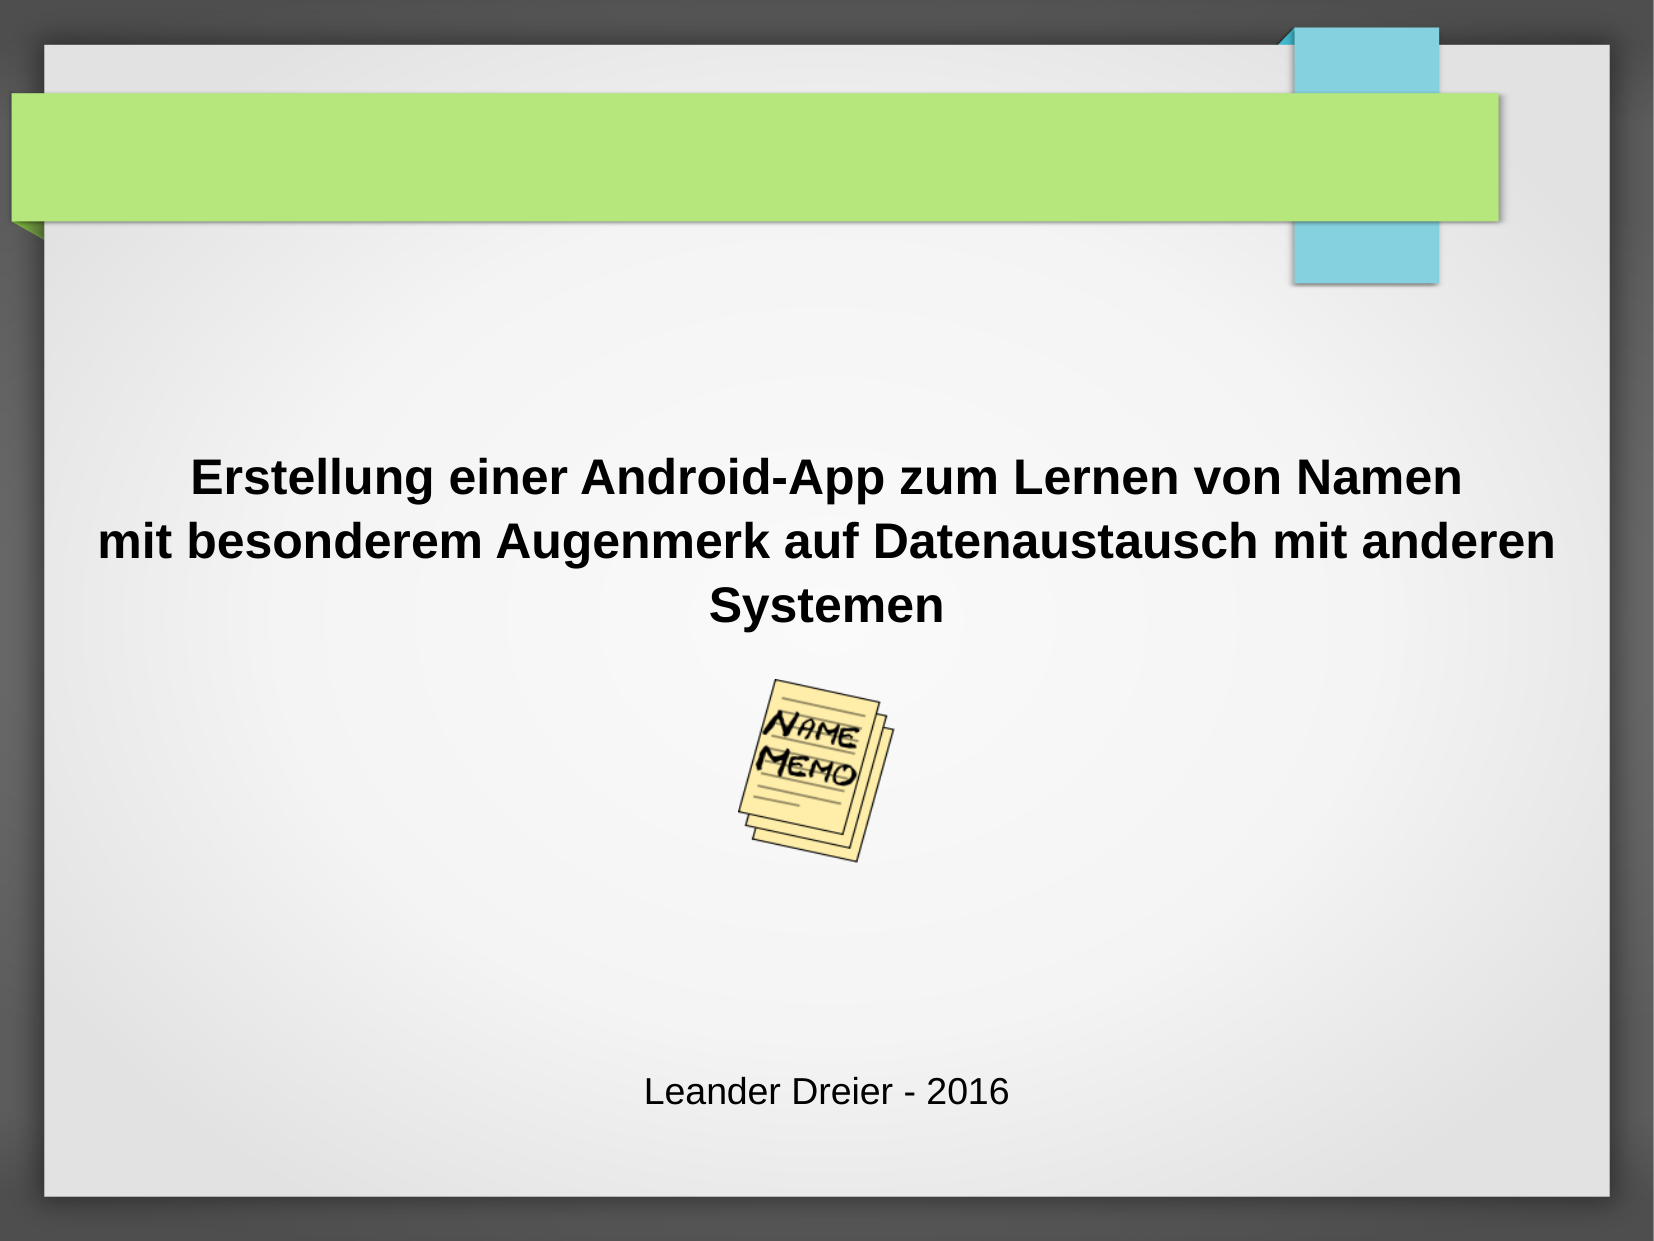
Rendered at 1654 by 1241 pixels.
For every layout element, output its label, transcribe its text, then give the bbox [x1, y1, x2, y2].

subtitle Erstellung einer Android-App zum Lernen von Namen mit besonderem Augenmerk auf Datenaustausch mit anderen Systemen [82, 177, 1571, 897]
text_box Leander Dreier - 2016 [629, 1062, 1025, 1120]
picture [0, 0, 1654, 1241]
